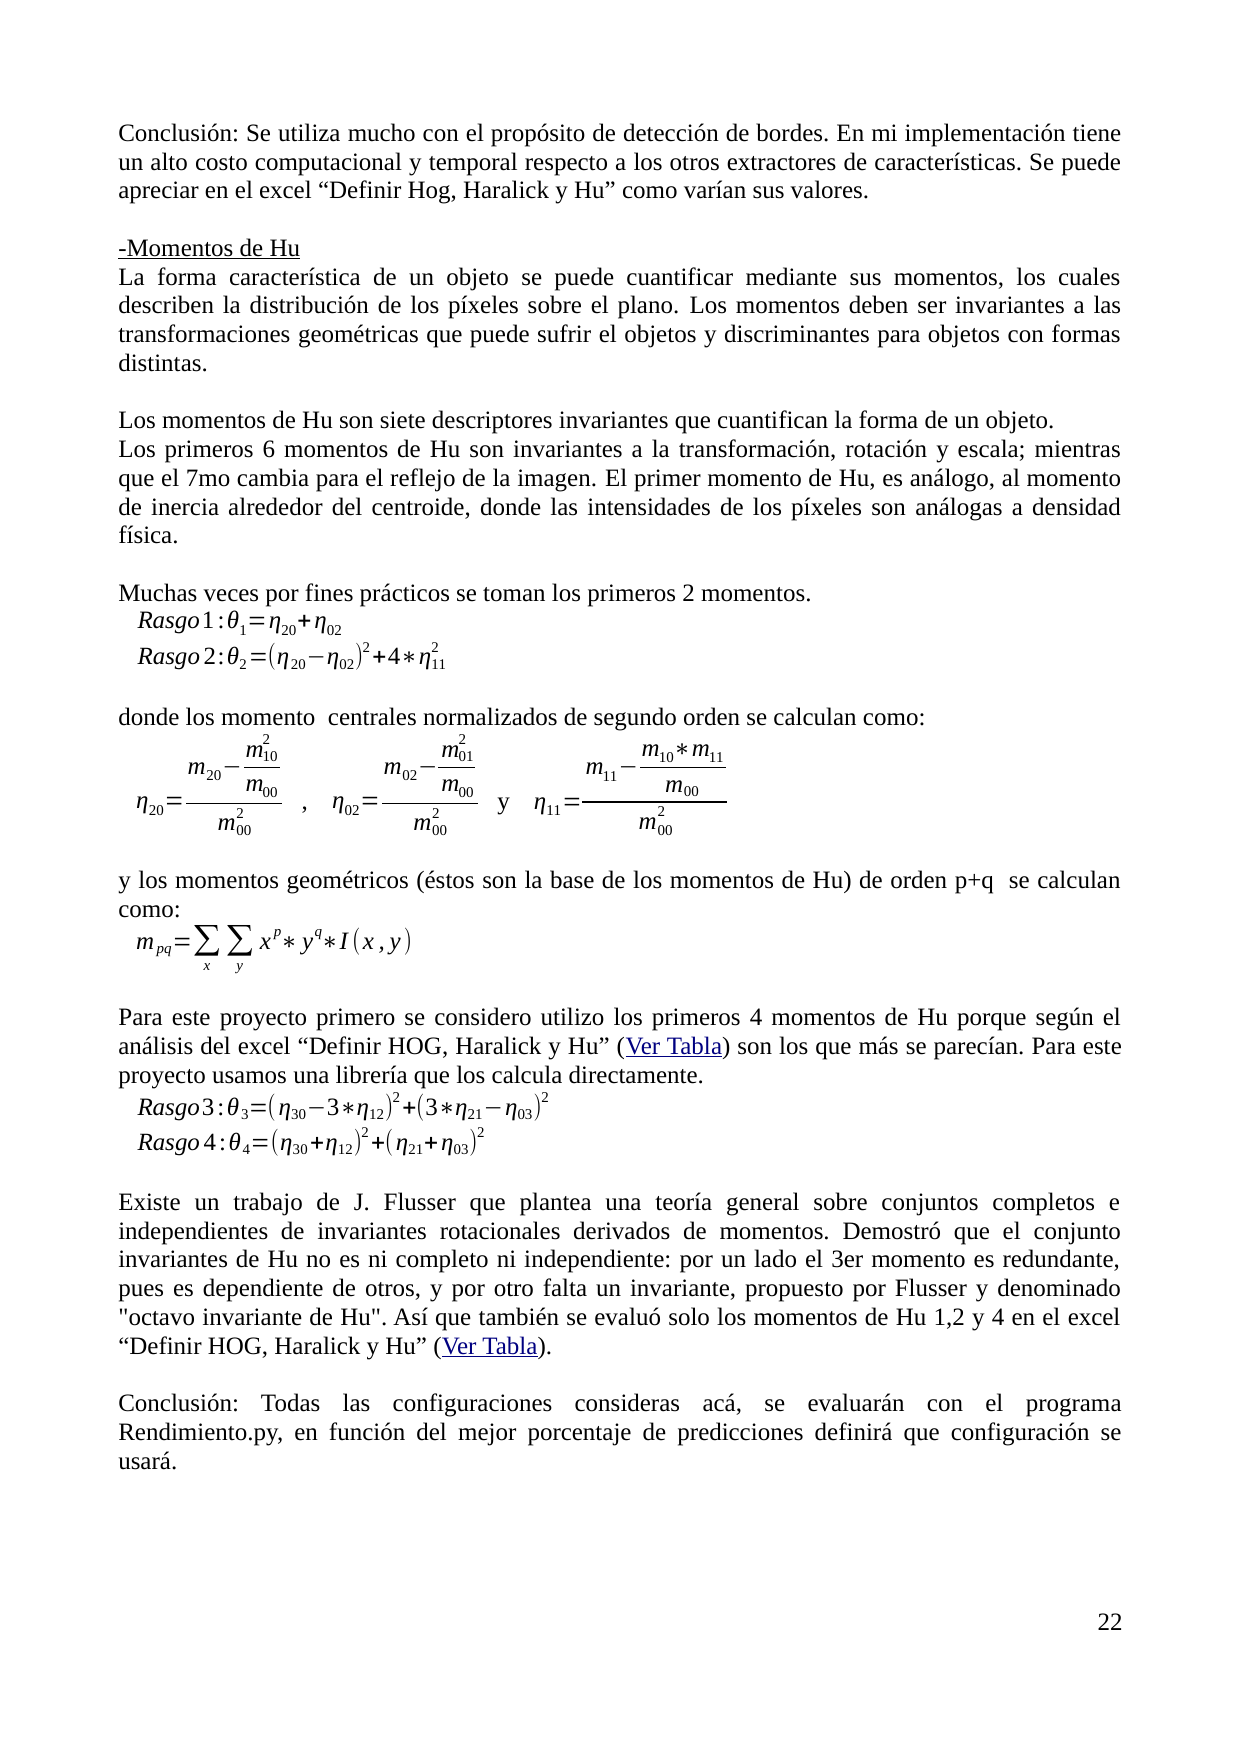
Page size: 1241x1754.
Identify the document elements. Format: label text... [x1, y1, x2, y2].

text y los momentos geométricos (éstos son la base de los momentos de Hu) de orden p+q se calculan como: [118, 865, 1122, 973]
text Conclusión: Se utiliza mucho con el propósito de detección de bordes. En mi implementación tiene un alto costo computacional y temporal respecto a los otros extractores de características. Se puede apreciar en el excel “Definir Hog, Haralick y Hu” como varían sus valores. [118, 118, 1122, 204]
text -Momentos de Hu [118, 233, 1122, 262]
text La forma característica de un objeto se puede cuantificar mediante sus momentos, los cuales describen la distribución de los píxeles sobre el plano. Los momentos deben ser invariantes a las transformaciones geométricas que puede sufrir el objetos y discriminantes para objetos con formas distintas. [118, 262, 1122, 377]
text , y [118, 731, 1122, 839]
text Los momentos de Hu son siete descriptores invariantes que cuantifican la forma de un objeto. [118, 406, 1122, 434]
text Los primeros 6 momentos de Hu son invariantes a la transformación, rotación y escala; mientras que el 7mo cambia para el reflejo de la imagen. El primer momento de Hu, es análogo, al momento de inercia alrededor del centroide, donde las intensidades de los píxeles son análogas a densidad física. [118, 434, 1122, 549]
text Para este proyecto primero se considero utilizo los primeros 4 momentos de Hu porque según el análisis del excel “Definir HOG, Haralick y Hu” (Ver Tabla) son los que más se parecían. Para este proyecto usamos una librería que los calcula directamente. [118, 1002, 1122, 1088]
text Muchas veces por fines prácticos se toman los primeros 2 momentos. [118, 578, 1122, 607]
text donde los momento centrales normalizados de segundo orden se calculan como: [118, 702, 1122, 731]
text Existe un trabajo de J. Flusser que plantea una teoría general sobre conjuntos completos e independientes de invariantes rotacionales derivados de momentos. Demostró que el conjunto invariantes de Hu no es ni completo ni independiente: por un lado el 3er momento es redundante, pues es dependiente de otros, y por otro falta un invariante, propuesto por Flusser y denominado "octavo invariante de Hu". Así que también se evaluó solo los momentos de Hu 1,2 y 4 en el excel “Definir HOG, Haralick y Hu” (Ver Tabla). [118, 1187, 1122, 1359]
text Conclusión: Todas las configuraciones consideras acá, se evaluarán con el programa Rendimiento.py, en función del mejor porcentaje de predicciones definirá que configuración se usará. [118, 1388, 1122, 1474]
